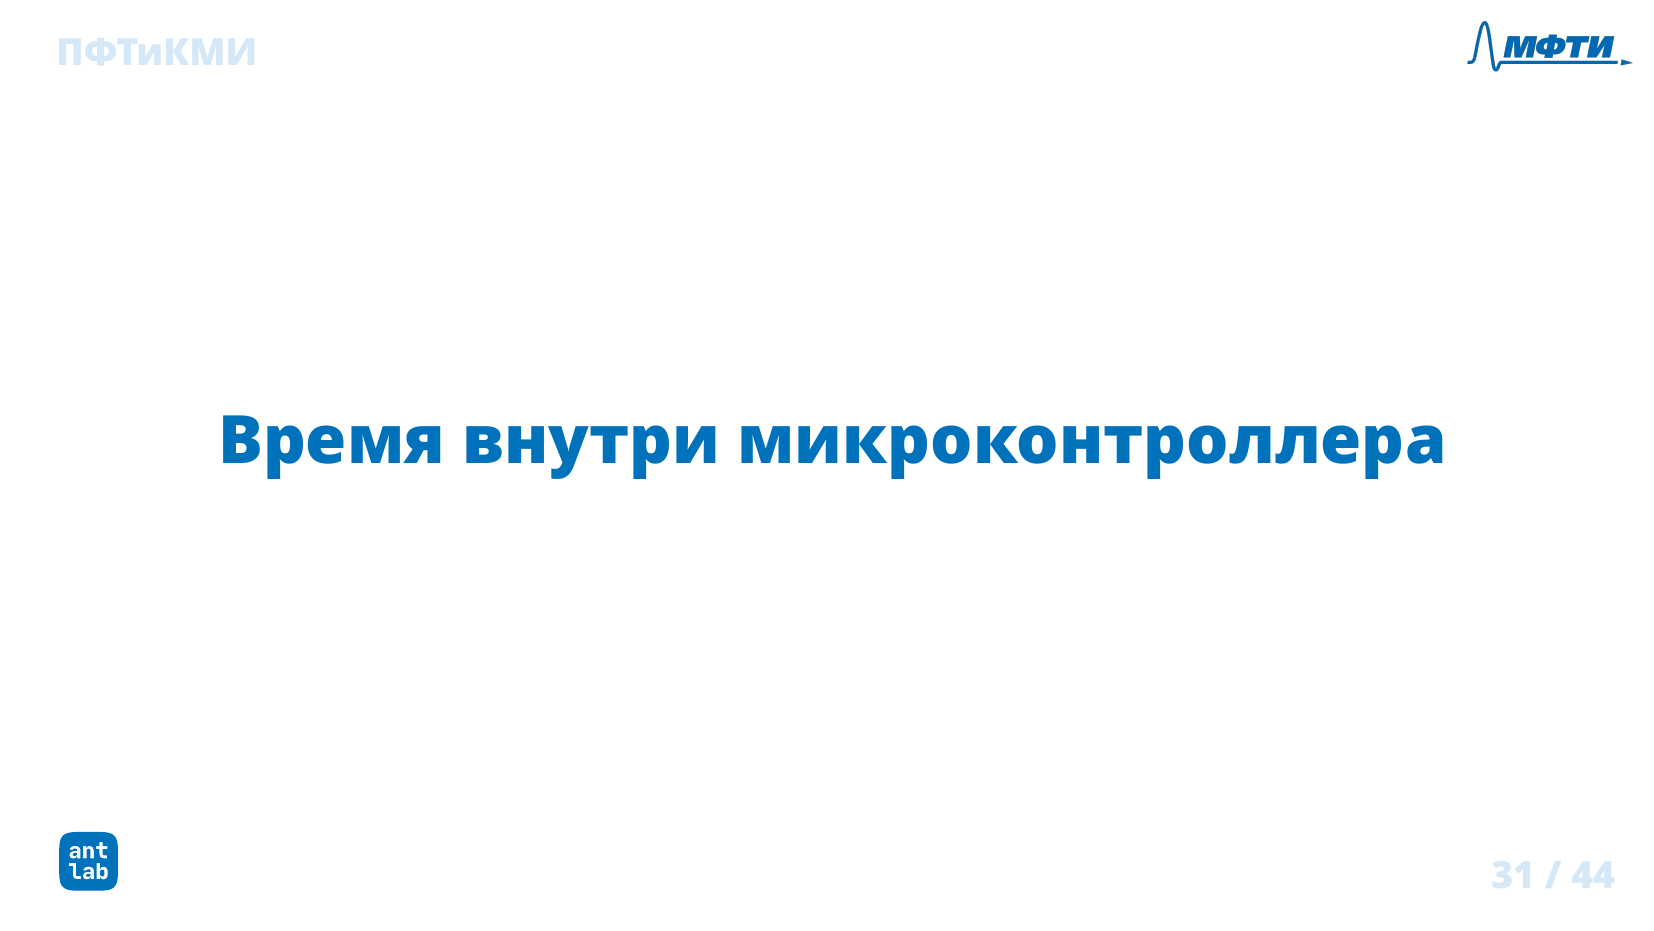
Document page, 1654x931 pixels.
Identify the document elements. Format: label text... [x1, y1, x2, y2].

title Время внутри микроконтроллера [88, 359, 1577, 515]
picture [1446, 0, 1654, 93]
